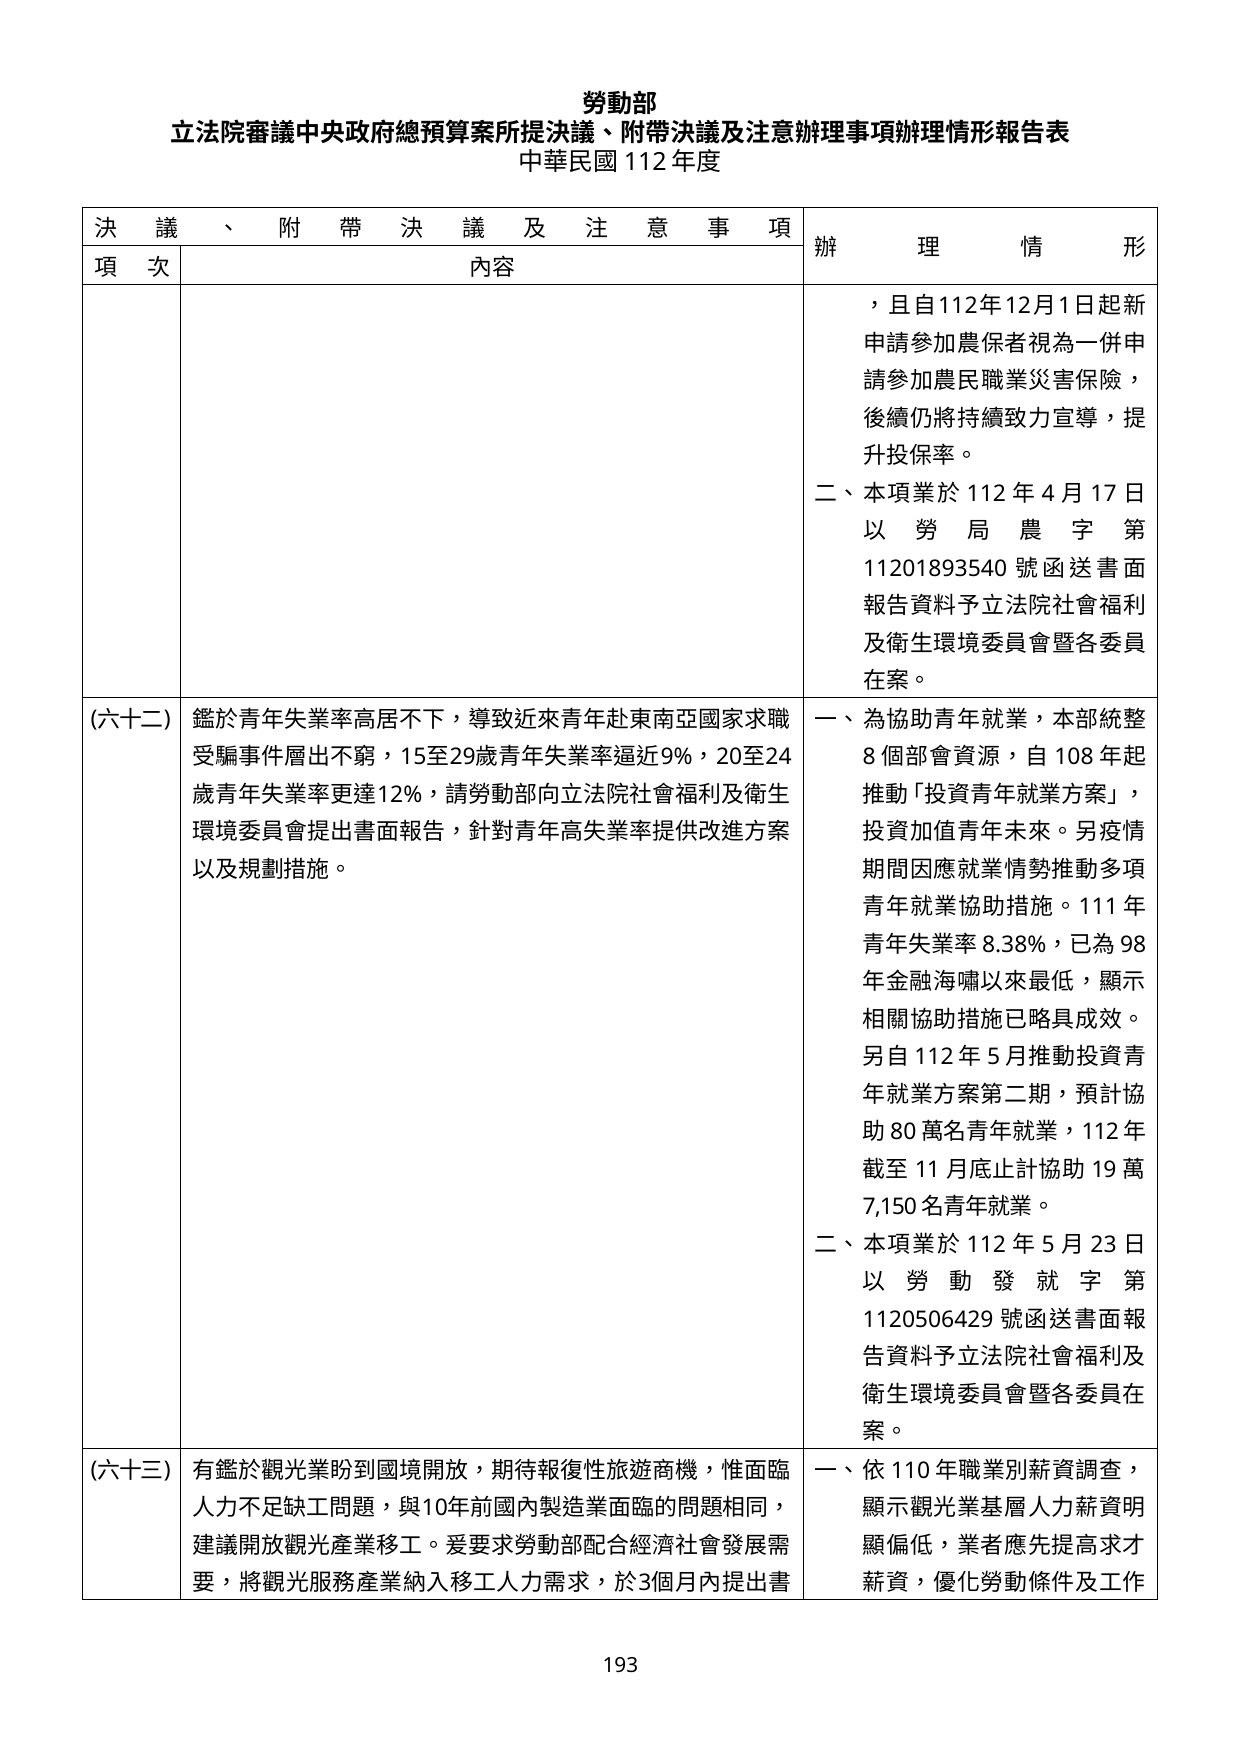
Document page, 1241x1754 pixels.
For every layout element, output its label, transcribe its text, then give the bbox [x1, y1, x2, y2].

table_cell 項次 [83, 246, 180, 284]
table_cell 內容 [181, 246, 803, 284]
table_cell [83, 285, 180, 697]
table_cell (六十三) [83, 1449, 180, 1599]
table_cell 依110年職業別薪資調查，顯示觀光業基層人力薪資明顯偏低，業者應先提高求才薪資，優化勞動條件及工作 [804, 1449, 1157, 1599]
table_cell 為協助青年就業，本部統整8個部會資源，自108年起推動「投資青年就業方案」，投資加值青年未來。另疫情期間因應就業情勢推動多項青年就業協助措施。111年青年失業率8.38%，已為98年金融海嘯以來最低，顯示相關協助措施已略具成效。另自112年5月推動投資青年就業方案第二期，預計協助80萬名青年就業，112年截至11月底止計協助19萬7,150名青年就業。 本項業於112年5月23日以勞動發就字第1120506429號函送書面報告資料予立法院社會福利及衛生環境委員會暨各委員在案。 [804, 698, 1157, 1448]
table_cell [181, 285, 803, 697]
table_cell 有鑑於觀光業盼到國境開放，期待報復性旅遊商機，惟面臨人力不足缺工問題，與10年前國內製造業面臨的問題相同，建議開放觀光產業移工。爰要求勞動部配合經濟社會發展需要，將觀光服務產業納入移工人力需求，於3個月內提出書 [181, 1449, 803, 1599]
table_cell ，且自112年12月1日起新申請參加農保者視為一併申請參加農民職業災害保險，後續仍將持續致力宣導，提升投保率。 本項業於112年4月17日以勞局農字第11201893540號函送書面報告資料予立法院社會福利及衛生環境委員會暨各委員在案。 [804, 285, 1157, 697]
table_cell (六十二) [83, 698, 180, 1448]
table_header 決議、附帶決議及注意事項 [83, 208, 803, 245]
table_header 辦理情形 [804, 208, 1157, 284]
table_cell 鑑於青年失業率高居不下，導致近來青年赴東南亞國家求職受騙事件層出不窮，15至29歲青年失業率逼近9%，20至24歲青年失業率更達12%，請勞動部向立法院社會福利及衛生環境委員會提出書面報告，針對青年高失業率提供改進方案以及規劃措施。 [181, 698, 803, 1448]
